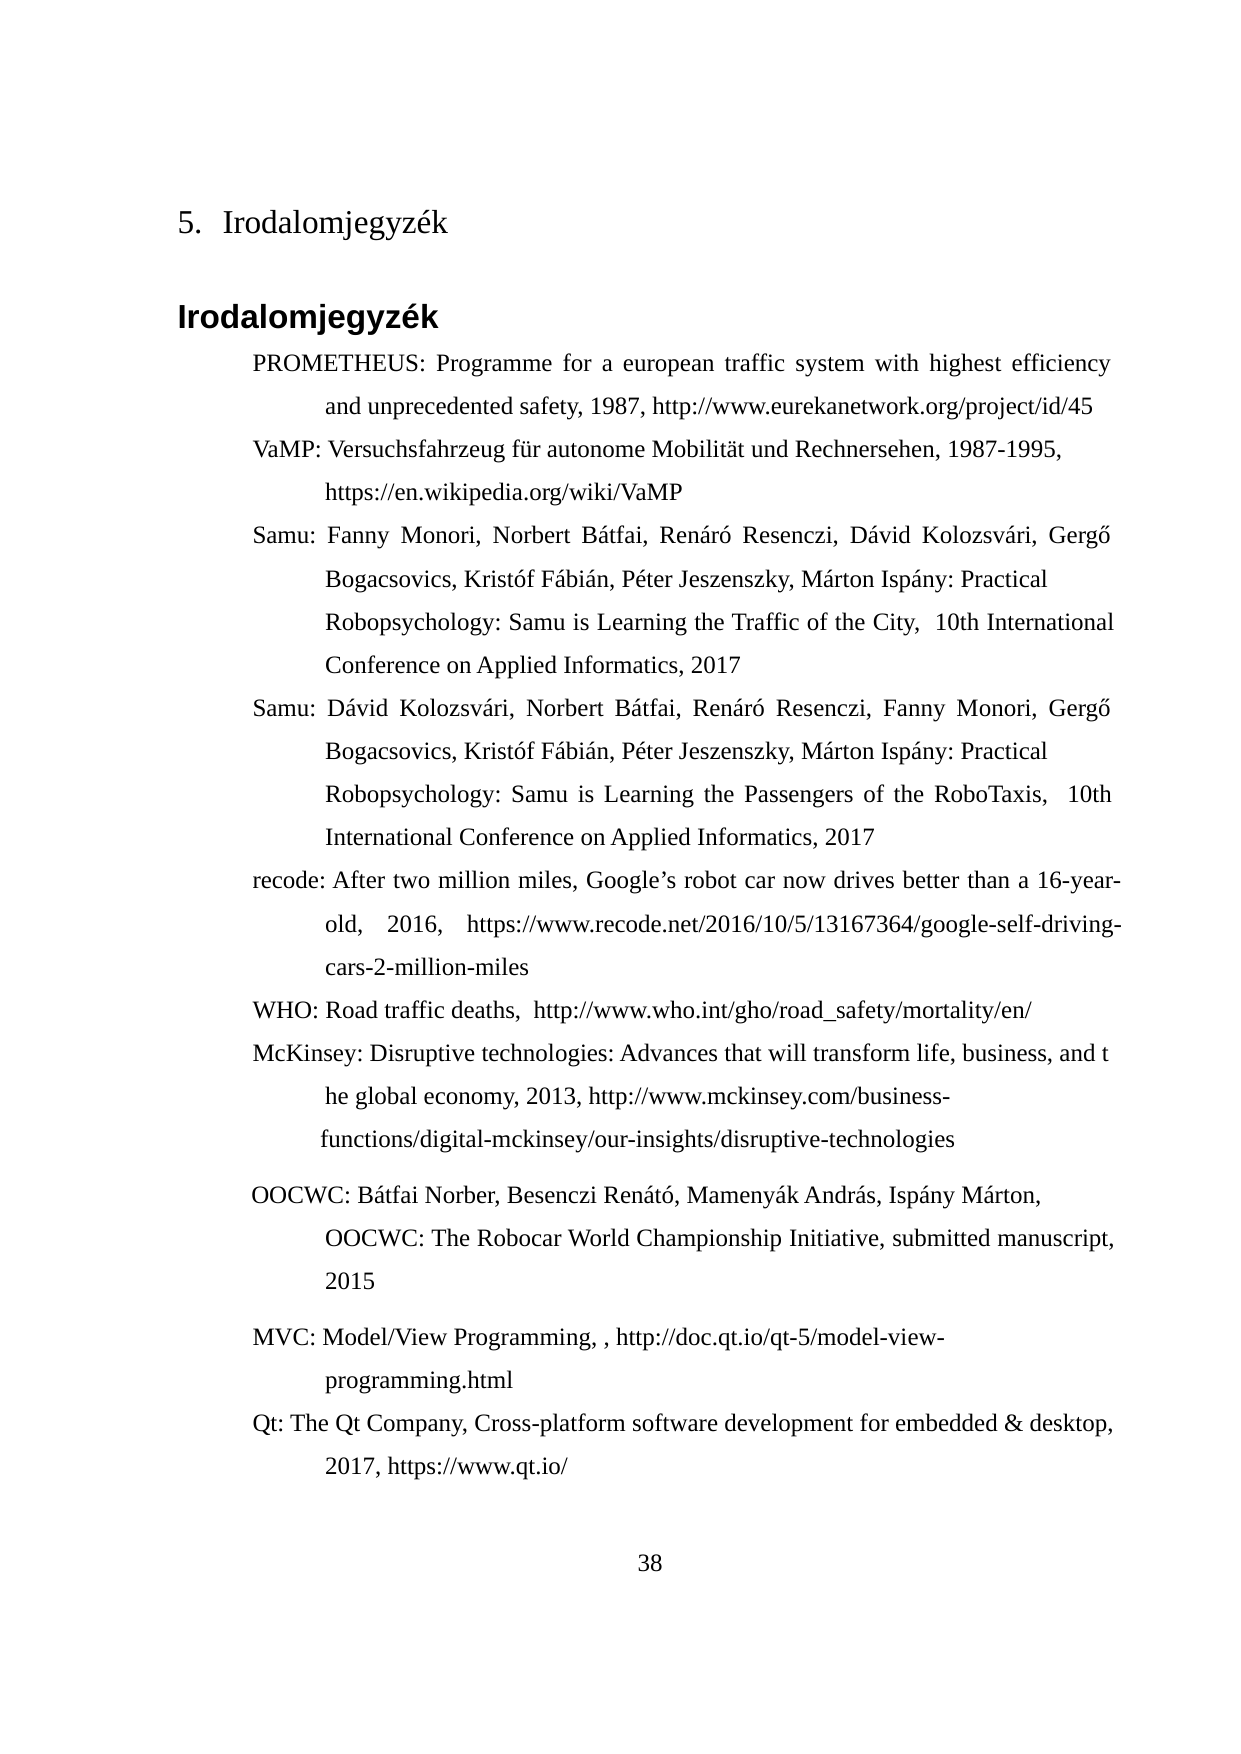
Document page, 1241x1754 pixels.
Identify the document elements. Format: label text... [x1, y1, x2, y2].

text WHO: Road traffic deaths, http://www.who.int/gho/road_safety/mortality/en/ [177, 995, 1122, 1024]
subtitle Irodalomjegyzék [177, 202, 1122, 241]
subtitle Irodalomjegyzék [177, 297, 1122, 336]
text OOCWC: Bátfai Norber, Besenczi Renátó, Mamenyák András, Ispány Márton, OOCWC: The Robocar World Championship Initiative, submitted manuscript, 2015 [177, 1180, 1122, 1295]
text Samu: Fanny Monori, Norbert Bátfai, Renáró Resenczi, Dávid Kolozsvári, Gergő Bogacsovics, Kristóf Fábián, Péter Jeszenszky, Márton Ispány: Practical Robopsychology: Samu is Learning the Traffic of the City, 10th International Conference on Applied Informatics, 2017 [177, 521, 1122, 679]
text Samu: Dávid Kolozsvári, Norbert Bátfai, Renáró Resenczi, Fanny Monori, Gergő Bogacsovics, Kristóf Fábián, Péter Jeszenszky, Márton Ispány: Practical Robopsychology: Samu is Learning the Passengers of the RoboTaxis, 10th International Conference on Applied Informatics, 2017 [177, 693, 1122, 851]
text MVC: Model/View Programming, , http://doc.qt.io/qt-5/model-view- programming.html [177, 1322, 1122, 1394]
text recode: After two million miles, Google’s robot car now drives better than a 16-year- old, 2016, https://www.recode.net/2016/10/5/13167364/google-self-driving- cars-2-million-miles [177, 866, 1122, 981]
text VaMP: Versuchsfahrzeug für autonome Mobilität und Rechnersehen, 1987-1995, https://en.wikipedia.org/wiki/VaMP [177, 434, 1122, 506]
text Qt: The Qt Company, Cross-platform software development for embedded & desktop, 2017, https://www.qt.io/ [177, 1408, 1122, 1480]
text PROMETHEUS: Programme for a european traffic system with highest efficiency and unprecedented safety, 1987, http://www.eurekanetwork.org/project/id/45 [177, 348, 1122, 420]
text McKinsey: Disruptive technologies: Advances that will transform life, business, and t he global economy, 2013, http://www.mckinsey.com/business- functions/digital-mckinsey/our-insights/disruptive-technologies [177, 1038, 1122, 1153]
